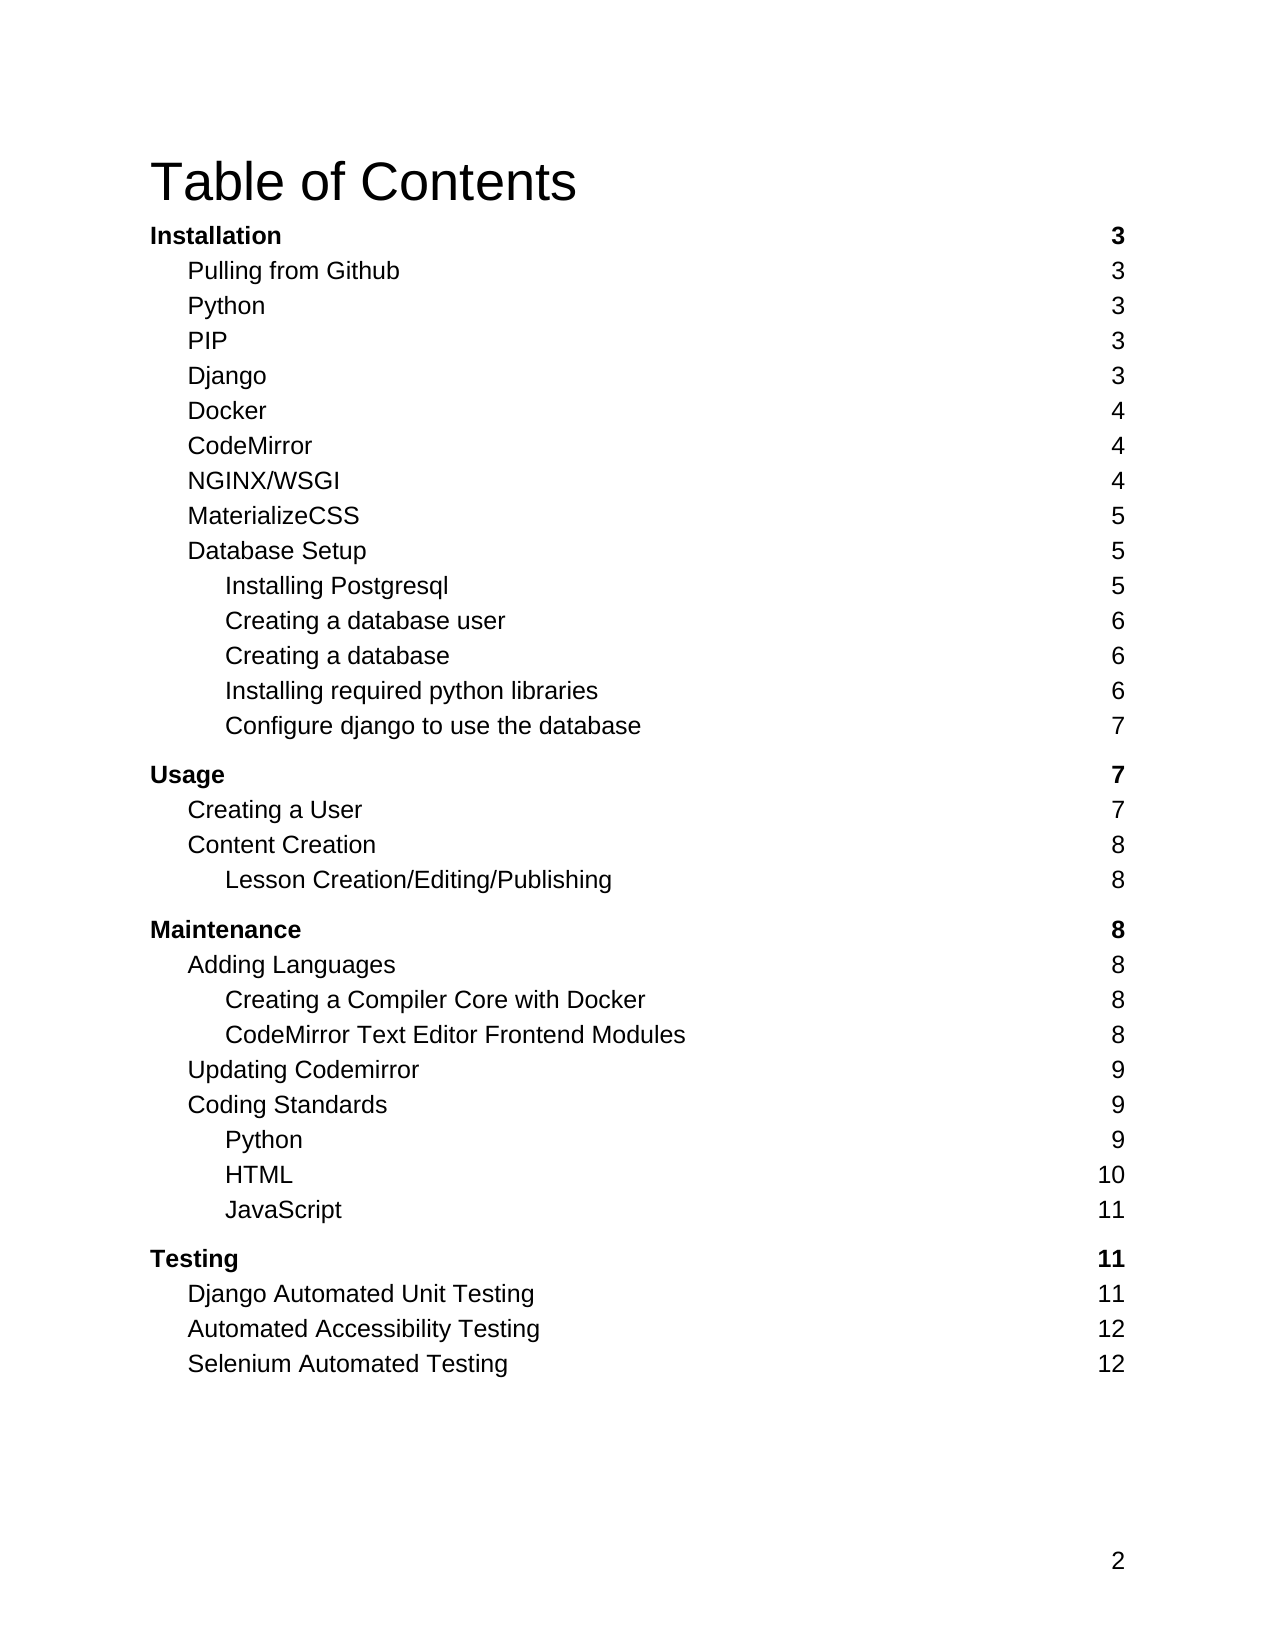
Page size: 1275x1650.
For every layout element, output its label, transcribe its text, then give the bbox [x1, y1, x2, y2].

text Docker 4 [187, 396, 1125, 424]
text Coding Standards 9 [187, 1090, 1125, 1118]
text Django 3 [187, 361, 1125, 389]
text Adding Languages 8 [187, 950, 1125, 978]
text PIP 3 [187, 326, 1125, 354]
text NGINX/WSGI 4 [187, 466, 1125, 494]
text Installing Postgresql 5 [225, 571, 1125, 599]
text Automated Accessibility Testing 12 [187, 1314, 1125, 1343]
text Maintenance 8 [150, 915, 1125, 943]
text Installation 3 [150, 221, 1125, 249]
title Table of Contents [150, 150, 1125, 212]
text Installing required python libraries 6 [225, 676, 1125, 704]
text MaterializeCSS 5 [187, 501, 1125, 529]
text Pulling from Github 3 [187, 256, 1125, 284]
text Content Creation 8 [187, 830, 1125, 859]
text Lesson Creation/Editing/Publishing 8 [225, 865, 1125, 894]
text HTML 10 [225, 1160, 1125, 1188]
text Configure django to use the database 7 [225, 711, 1125, 739]
text Testing 11 [150, 1244, 1125, 1273]
text Creating a database user 6 [225, 606, 1125, 634]
text Creating a Compiler Core with Docker 8 [225, 985, 1125, 1013]
text Creating a database 6 [225, 641, 1125, 669]
text Python 3 [187, 291, 1125, 319]
text Selenium Automated Testing 12 [187, 1349, 1125, 1378]
text JavaScript 11 [225, 1195, 1125, 1223]
text Updating Codemirror 9 [187, 1055, 1125, 1083]
text CodeMirror Text Editor Frontend Modules 8 [225, 1020, 1125, 1048]
text Creating a User 7 [187, 795, 1125, 824]
text Usage 7 [150, 760, 1125, 789]
text Django Automated Unit Testing 11 [187, 1279, 1125, 1308]
text Python 9 [225, 1125, 1125, 1153]
text Database Setup 5 [187, 536, 1125, 564]
text CodeMirror 4 [187, 431, 1125, 459]
